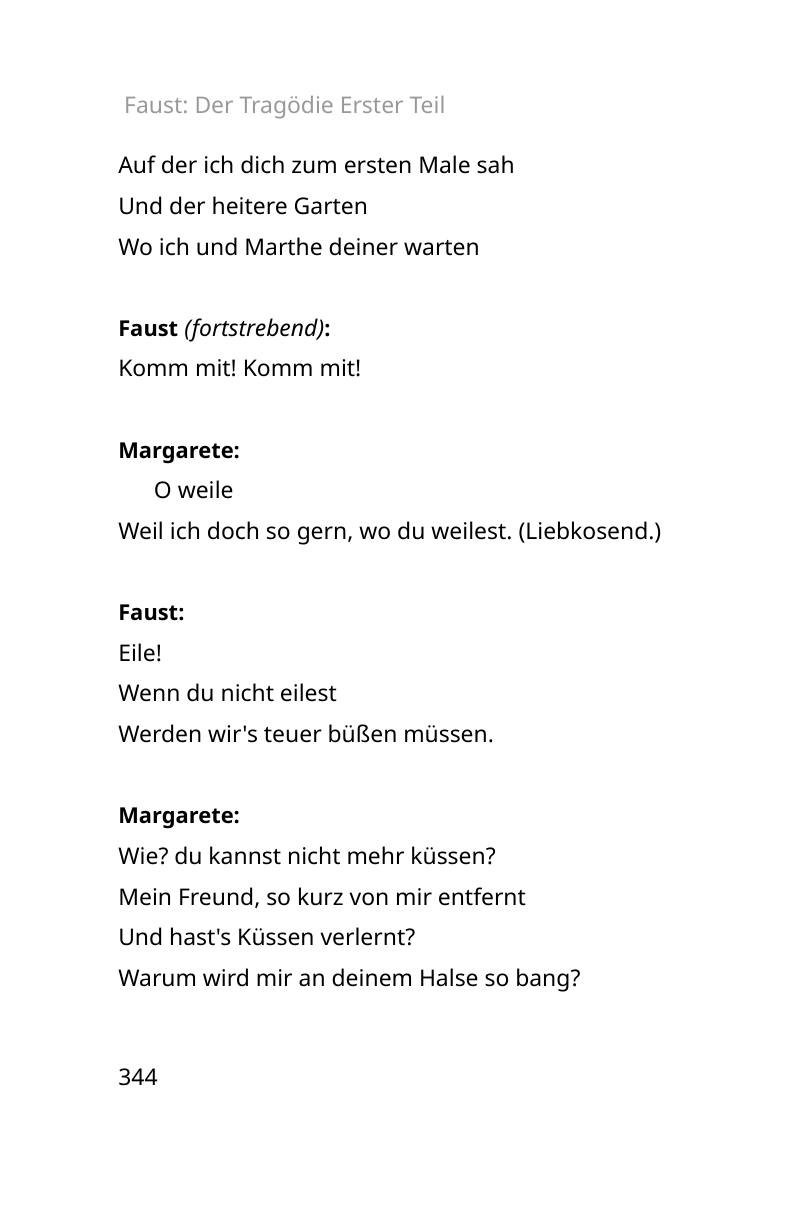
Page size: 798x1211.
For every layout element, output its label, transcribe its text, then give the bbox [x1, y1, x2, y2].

text Margarete: O weile Weil ich doch so gern, wo du weilest. (Liebkosend.) [118, 411, 679, 546]
text Faust (fortstrebend): Komm mit! Komm mit! [118, 289, 679, 384]
text Faust: Eile! Wenn du nicht eilest Werden wir's teuer büßen müssen. [118, 573, 679, 749]
text Margarete: Wie? du kannst nicht mehr küssen? Mein Freund, so kurz von mir entfernt Und hast's Küssen verlernt? Warum wird mir an deinem Halse so bang? [118, 776, 679, 993]
text Auf der ich dich zum ersten Male sah Und der heitere Garten Wo ich und Marthe deiner warten [118, 149, 679, 262]
